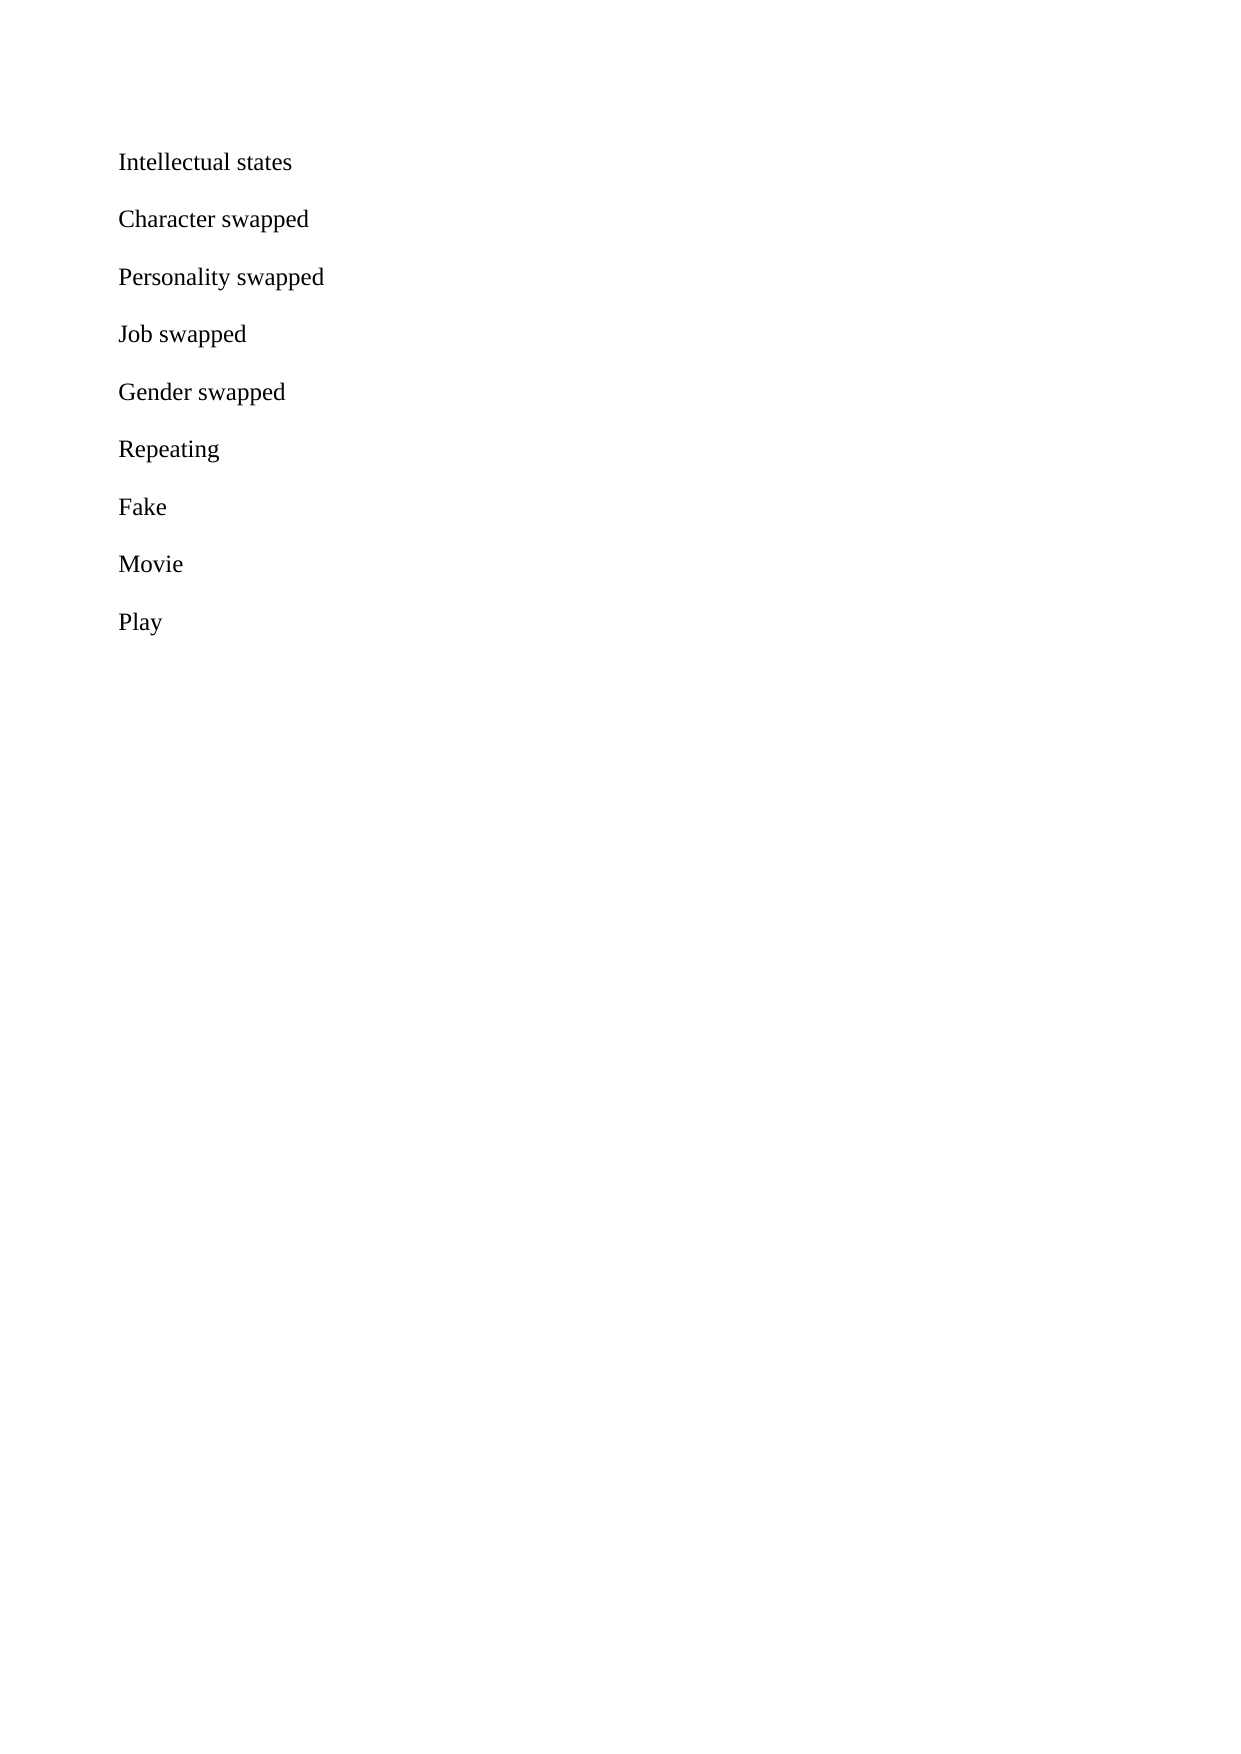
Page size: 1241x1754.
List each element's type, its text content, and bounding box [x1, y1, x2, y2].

text Personality swapped [118, 262, 1122, 291]
text Intellectual states [118, 147, 1122, 176]
text Play [118, 607, 1122, 636]
text Character swapped [118, 204, 1122, 233]
text Job swapped [118, 319, 1122, 348]
text Gender swapped [118, 377, 1122, 406]
text Repeating [118, 434, 1122, 463]
text Movie [118, 549, 1122, 578]
text Fake [118, 492, 1122, 521]
